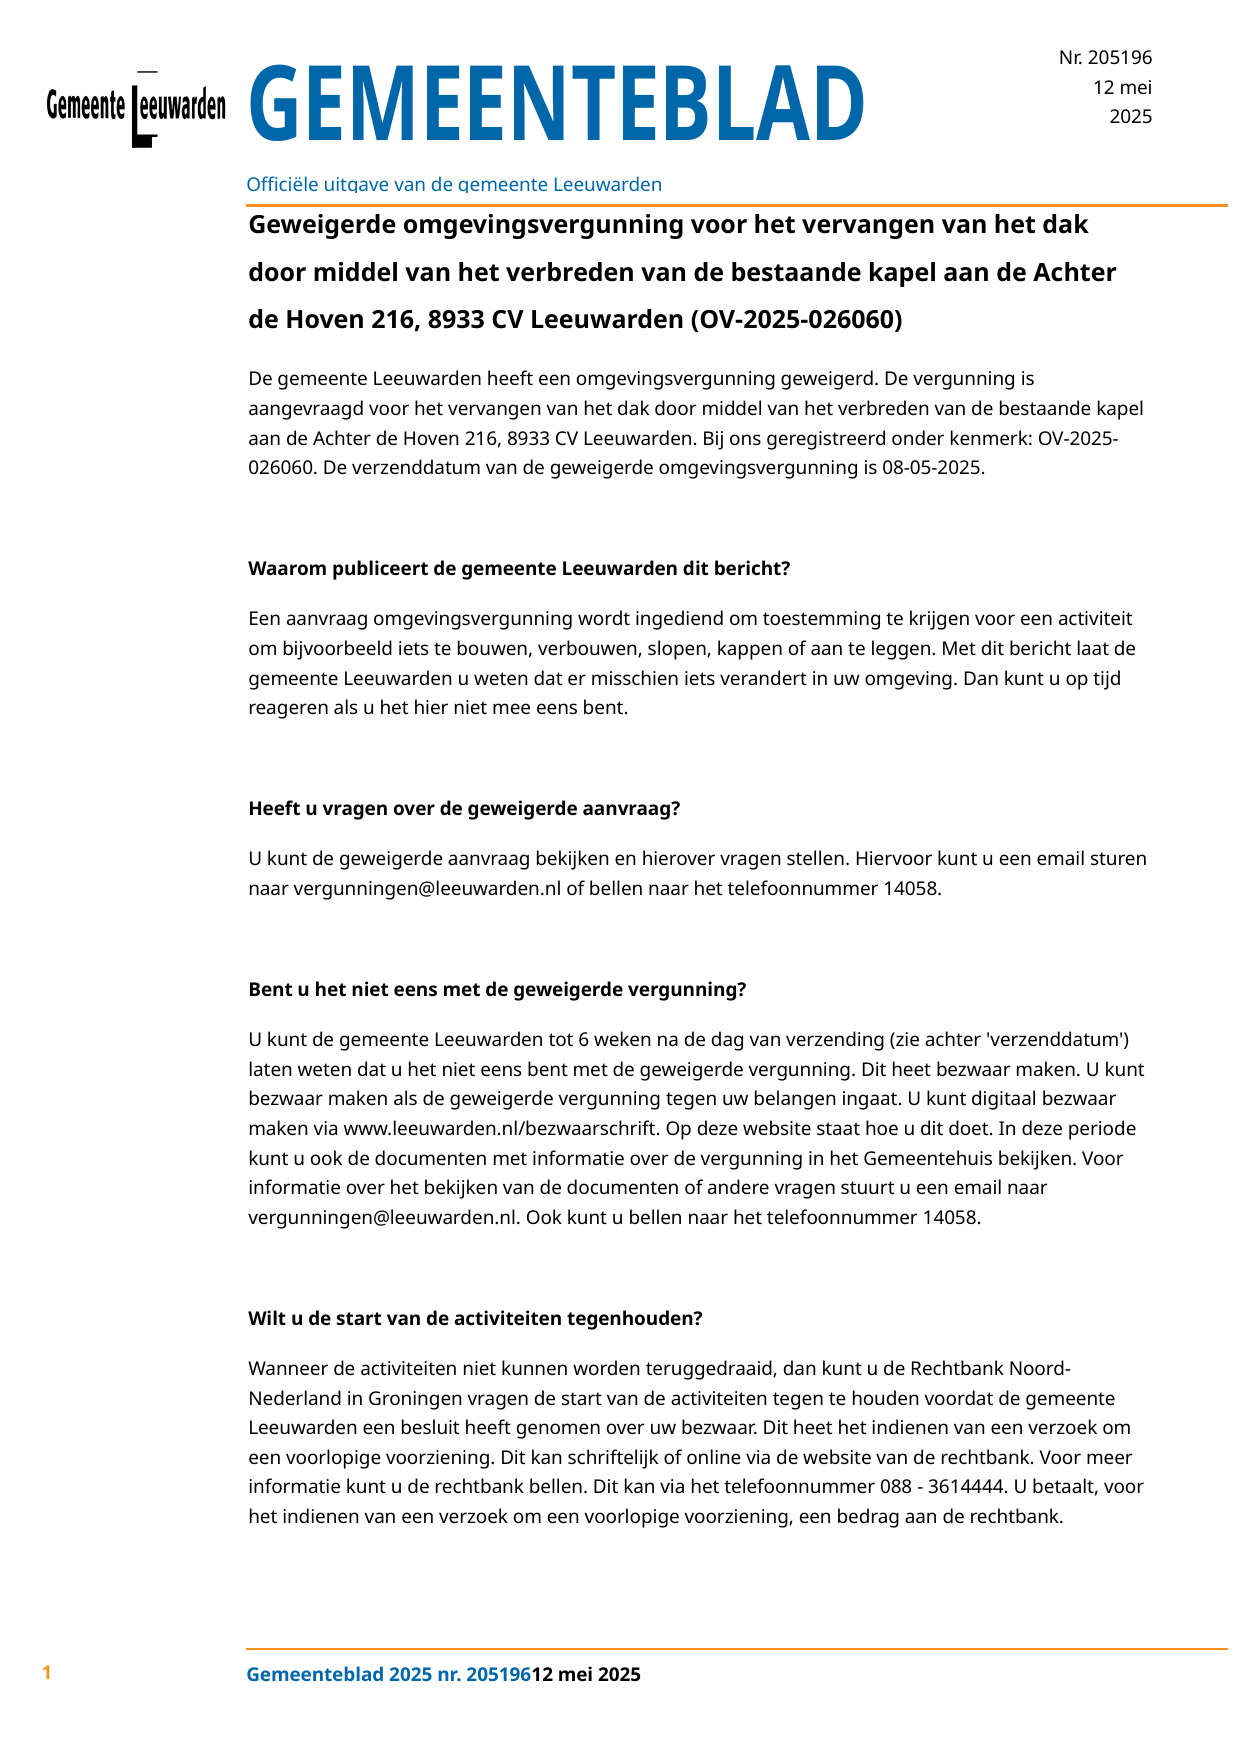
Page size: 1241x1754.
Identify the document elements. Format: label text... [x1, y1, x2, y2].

text Waarom publiceert de gemeente Leeuwarden dit bericht? [248, 555, 1152, 581]
text U kunt de geweigerde aanvraag bekijken en hierover vragen stellen. Hiervoor kunt u een email sturen naar vergunningen@leeuwarden.nl of bellen naar het telefoonnummer 14058. [248, 846, 1152, 901]
text Wilt u de start van de activiteiten tegenhouden? [248, 1305, 1152, 1330]
text U kunt de gemeente Leeuwarden tot 6 weken na de dag van verzending (zie achter 'verzenddatum') laten weten dat u het niet eens bent met de geweigerde vergunning. Dit heet bezwaar maken. U kunt bezwaar maken als de geweigerde vergunning tegen uw belangen ingaat. U kunt digitaal bezwaar maken via www.leeuwarden.nl/bezwaarschrift. Op deze website staat hoe u dit doet. In deze periode kunt u ook de documenten met informatie over de vergunning in het Gemeentehuis bekijken. Voor informatie over het bekijken van de documenten of andere vragen stuurt u een email naar vergunningen@leeuwarden.nl. Ook kunt u bellen naar het telefoonnummer 14058. [248, 1026, 1152, 1229]
text Heeft u vragen over de geweigerde aanvraag? [248, 795, 1152, 821]
text Geweigerde omgevingsvergunning voor het vervangen van het dak door middel van het verbreden van de bestaande kapel aan de Achter de Hoven 216, 8933 CV Leeuwarden (OV-2025-026060) [248, 207, 1152, 336]
text De gemeente Leeuwarden heeft een omgevingsvergunning geweigerd. De vergunning is aangevraagd voor het vervangen van het dak door middel van het verbreden van de bestaande kapel aan de Achter de Hoven 216, 8933 CV Leeuwarden. Bij ons geregistreerd onder kenmerk: OV-2025-026060. De verzenddatum van de geweigerde omgevingsvergunning is 08-05-2025. [248, 366, 1152, 480]
text Wanneer de activiteiten niet kunnen worden teruggedraaid, dan kunt u de Rechtbank Noord-Nederland in Groningen vragen de start van de activiteiten tegen te houden voordat de gemeente Leeuwarden een besluit heeft genomen over uw bezwaar. Dit heet het indienen van een verzoek om een voorlopige voorziening. Dit kan schriftelijk of online via de website van de rechtbank. Voor meer informatie kunt u de rechtbank bellen. Dit kan via het telefoonnummer 088 - 3614444. U betaalt, voor het indienen van een verzoek om een voorlopige voorziening, een bedrag aan de rechtbank. [248, 1355, 1152, 1529]
text Bent u het niet eens met de geweigerde vergunning? [248, 976, 1152, 1002]
picture [41, 47, 231, 172]
text Een aanvraag omgevingsvergunning wordt ingediend om toestemming te krijgen voor een activiteit om bijvoorbeeld iets te bouwen, verbouwen, slopen, kappen of aan te leggen. Met dit bericht laat de gemeente Leeuwarden u weten dat er misschien iets verandert in uw omgeving. Dan kunt u op tijd reageren als u het hier niet mee eens bent. [248, 606, 1152, 720]
